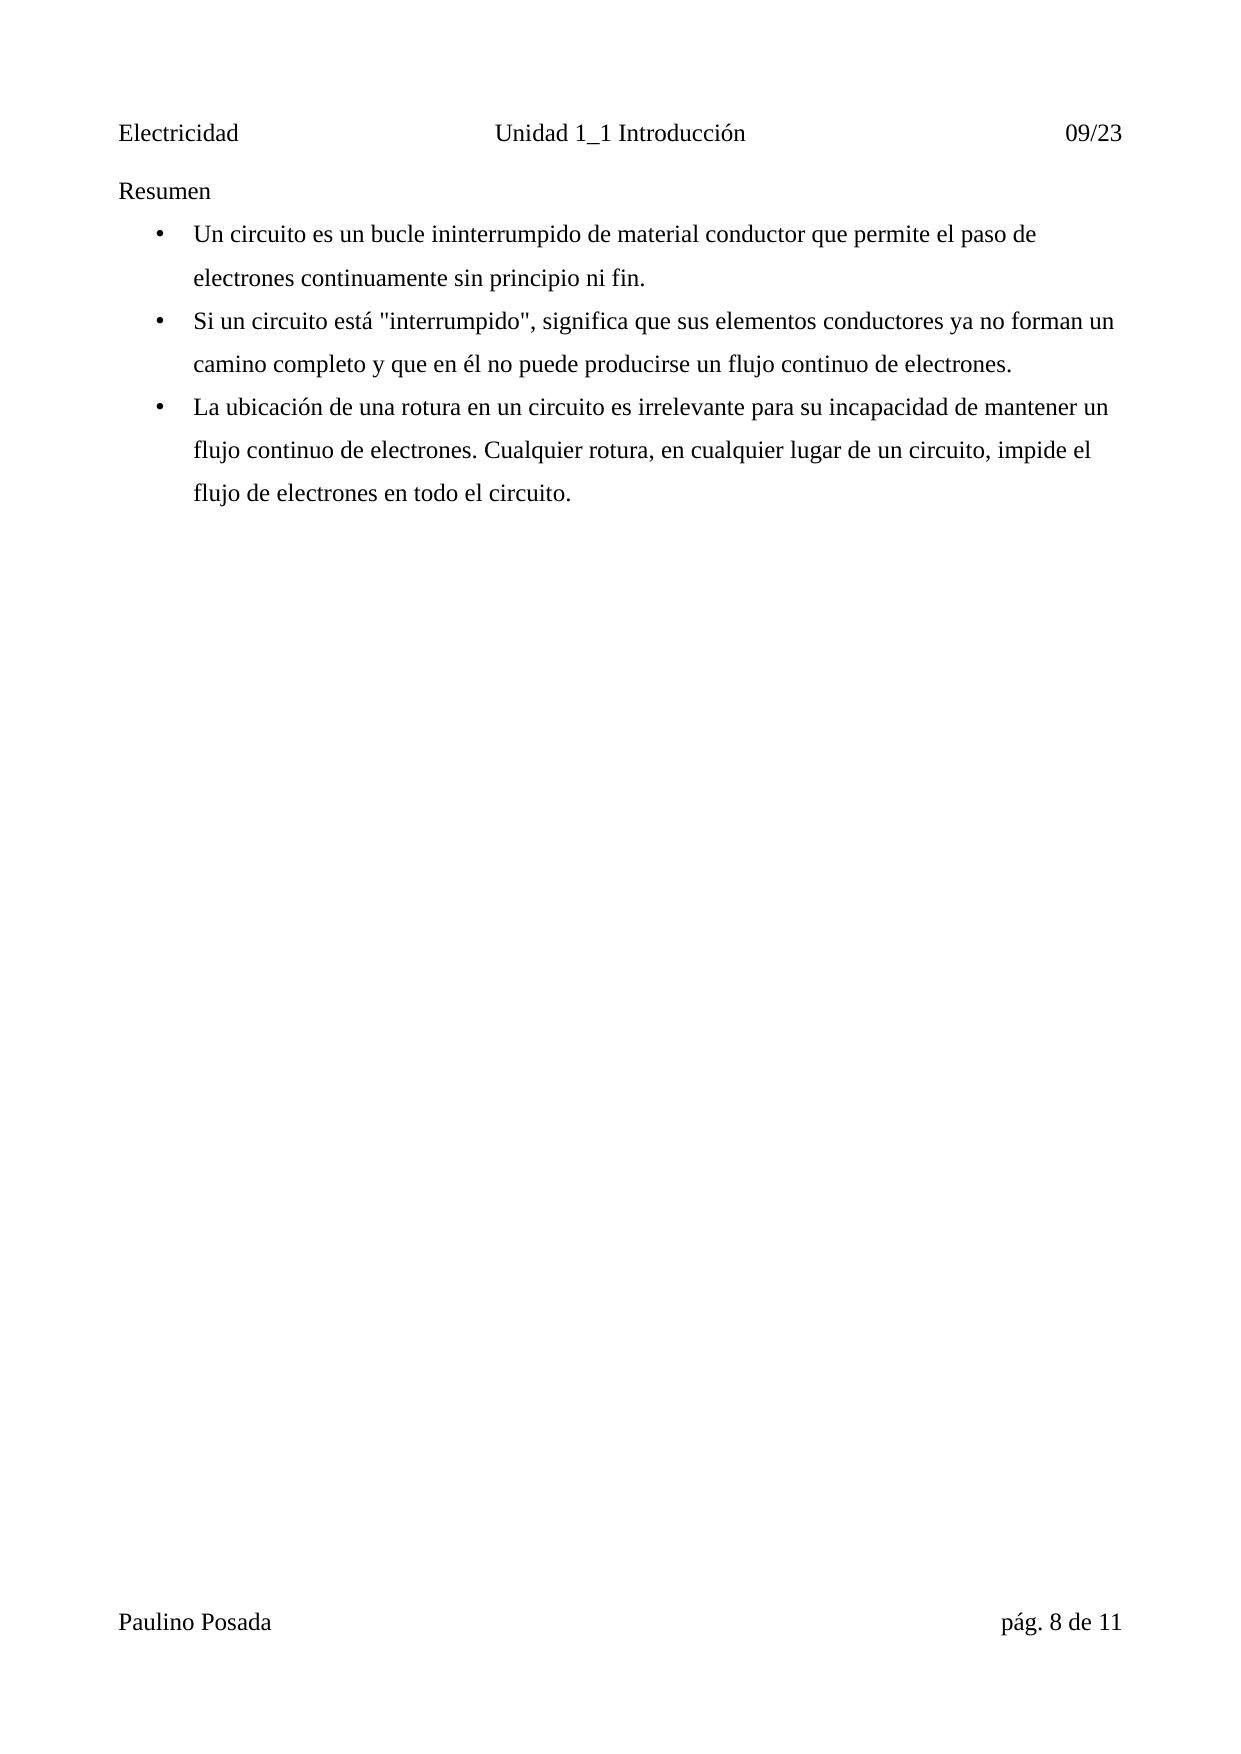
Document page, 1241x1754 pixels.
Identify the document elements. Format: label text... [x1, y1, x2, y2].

text Resumen [118, 176, 1122, 205]
list Si un circuito está "interrumpido", significa que sus elementos conductores ya no forman un camino completo y que en él no puede producirse un flujo continuo de electrones. [156, 306, 1122, 378]
list Un circuito es un bucle ininterrumpido de material conductor que permite el paso de electrones continuamente sin principio ni fin. [156, 219, 1122, 291]
list La ubicación de una rotura en un circuito es irrelevante para su incapacidad de mantener un flujo continuo de electrones. Cualquier rotura, en cualquier lugar de un circuito, impide el flujo de electrones en todo el circuito. [156, 392, 1122, 507]
